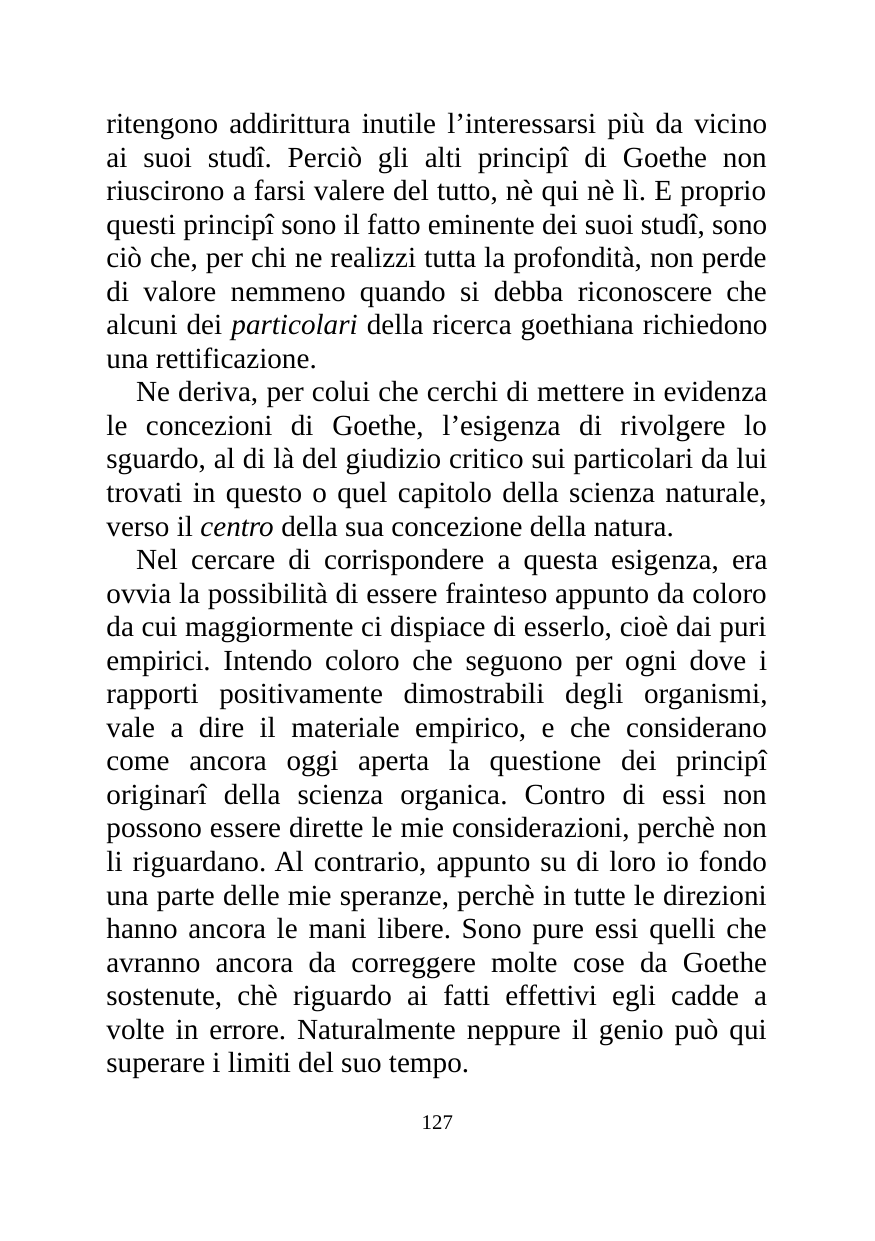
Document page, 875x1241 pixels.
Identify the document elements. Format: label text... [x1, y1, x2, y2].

text Nel cercare di corrispondere a questa esigenza, era ovvia la possibilità di essere frainteso appunto da coloro da cui maggiormente ci dispiace di esserlo, cioè dai puri empirici. Intendo coloro che seguono per ogni dove i rapporti positivamente dimostrabili degli organismi, vale a dire il materiale empirico, e che considerano come ancora oggi aperta la questione dei principî originarî della scienza organica. Contro di essi non possono essere dirette le mie considerazioni, perchè non li riguardano. Al contrario, appunto su di loro io fondo una parte delle mie speranze, perchè in tutte le direzioni hanno ancora le mani libere. Sono pure essi quelli che avranno ancora da correggere molte cose da Goethe sostenute, chè riguardo ai fatti effettivi egli cadde a volte in errore. Naturalmente neppure il genio può qui superare i limiti del suo tempo. [106, 542, 768, 1079]
text ritengono addirittura inutile l’interessarsi più da vicino ai suoi studî. Perciò gli alti principî di Goethe non riuscirono a farsi valere del tutto, nè qui nè lì. E proprio questi principî sono il fatto eminente dei suoi studî, sono ciò che, per chi ne realizzi tutta la profondità, non perde di valore nemmeno quando si debba riconoscere che alcuni dei particolari della ricerca goethiana richiedono una rettificazione. [106, 106, 768, 374]
text Ne deriva, per colui che cerchi di mettere in evidenza le concezioni di Goethe, l’esigenza di rivolgere lo sguardo, al di là del giudizio critico sui particolari da lui trovati in questo o quel capitolo della scienza naturale, verso il centro della sua concezione della natura. [106, 374, 768, 542]
